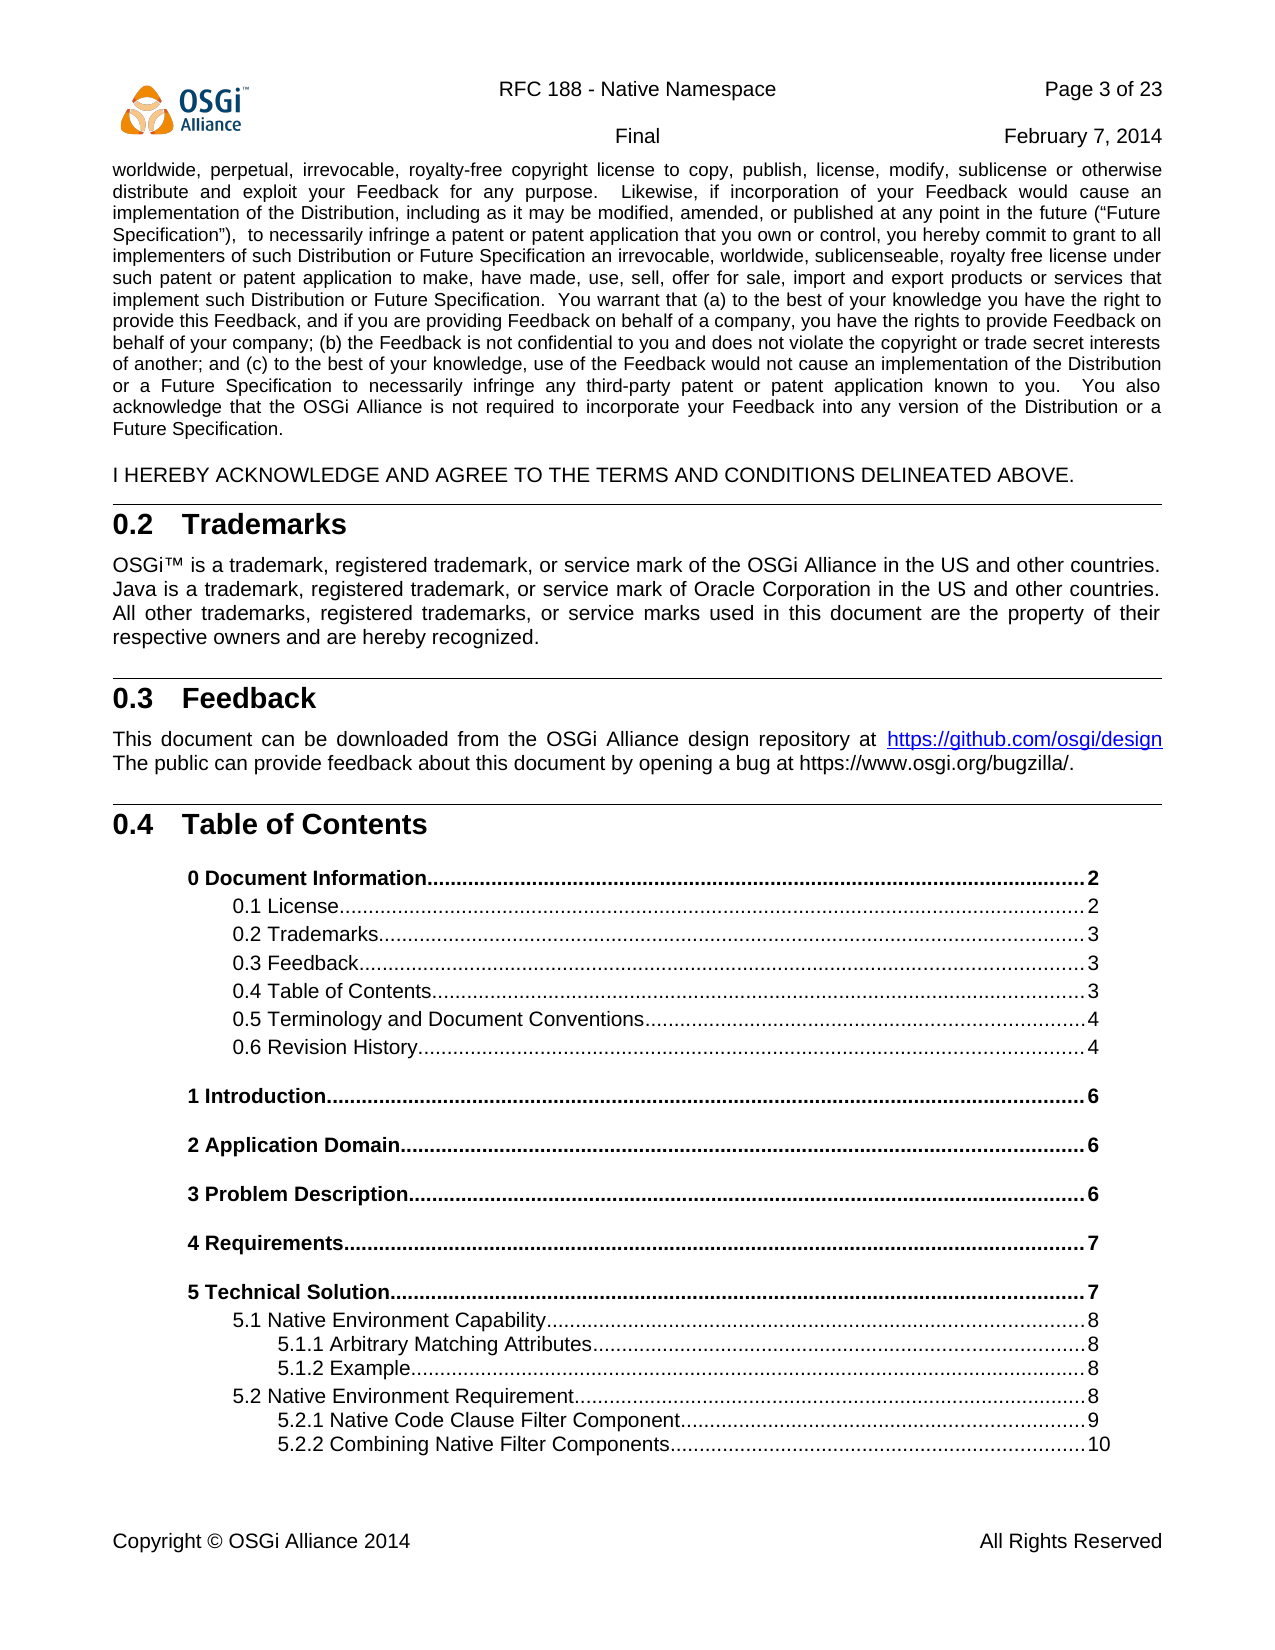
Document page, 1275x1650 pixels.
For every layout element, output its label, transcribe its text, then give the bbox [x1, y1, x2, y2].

text 5.2.1 Native Code Clause Filter Component 9 [277, 1408, 1162, 1432]
text 5 Technical Solution 7 [187, 1279, 1162, 1303]
text 5.2.2 Combining Native Filter Components 10 [277, 1432, 1162, 1456]
text OSGi™ is a trademark, registered trademark, or service mark of the OSGi Alliance in the US and other countries. Java is a trademark, registered trademark, or service mark of Oracle Corporation in the US and other countries. All other trademarks, registered trademarks, or service marks used in this document are the property of their respective owners and are hereby recognized. [112, 553, 1162, 649]
text 5.2 Native Environment Requirement 8 [232, 1384, 1162, 1408]
text This document can be downloaded from the OSGi Alliance design repository at https://github.com/osgi/design The public can provide feedback about this document by opening a bug at https://www.osgi.org/bugzilla/. [112, 727, 1162, 775]
subtitle Trademarks [112, 505, 1162, 541]
text 0.2 Trademarks 3 [232, 922, 1162, 946]
text 0.4 Table of Contents 3 [232, 978, 1162, 1002]
text 2 Application Domain 6 [187, 1133, 1162, 1157]
text 5.1.1 Arbitrary Matching Attributes 8 [277, 1332, 1162, 1356]
text 1 Introduction 6 [187, 1084, 1162, 1108]
text worldwide, perpetual, irrevocable, royalty-free copyright license to copy, publish, license, modify, sublicense or otherwise distribute and exploit your Feedback for any purpose. Likewise, if incorporation of your Feedback would cause an implementation of the Distribution, including as it may be modified, amended, or published at any point in the future (“Future Specification”), to necessarily infringe a patent or patent application that you own or control, you hereby commit to grant to all implementers of such Distribution or Future Specification an irrevocable, worldwide, sublicenseable, royalty free license under such patent or patent application to make, have made, use, sell, offer for sale, import and export products or services that implement such Distribution or Future Specification. You warrant that (a) to the best of your knowledge you have the right to provide this Feedback, and if you are providing Feedback on behalf of a company, you have the rights to provide Feedback on behalf of your company; (b) the Feedback is not confidential to you and does not violate the copyright or trade secret interests of another; and (c) to the best of your knowledge, use of the Feedback would not cause an implementation of the Distribution or a Future Specification to necessarily infringe any third-party patent or patent application known to you. You also acknowledge that the OSGi Alliance is not required to incorporate your Feedback into any version of the Distribution or a Future Specification. [112, 159, 1162, 439]
subtitle Table of Contents [112, 805, 1162, 841]
subtitle Feedback [112, 679, 1162, 715]
text 0 Document Information 2 [187, 866, 1162, 890]
text 0.3 Feedback 3 [232, 950, 1162, 974]
text 0.5 Terminology and Document Conventions 4 [232, 1007, 1162, 1031]
text 0.1 License 2 [232, 894, 1162, 918]
text 5.1.2 Example 8 [277, 1356, 1162, 1379]
text 4 Requirements 7 [187, 1231, 1162, 1254]
picture [113, 78, 257, 142]
text 0.6 Revision History 4 [232, 1035, 1162, 1059]
text 5.1 Native Environment Capability 8 [232, 1308, 1162, 1332]
text 3 Problem Description 6 [187, 1182, 1162, 1206]
text I HEREBY ACKNOWLEDGE AND AGREE TO THE TERMS AND CONDITIONS DELINEATED ABOVE. [112, 463, 1162, 487]
